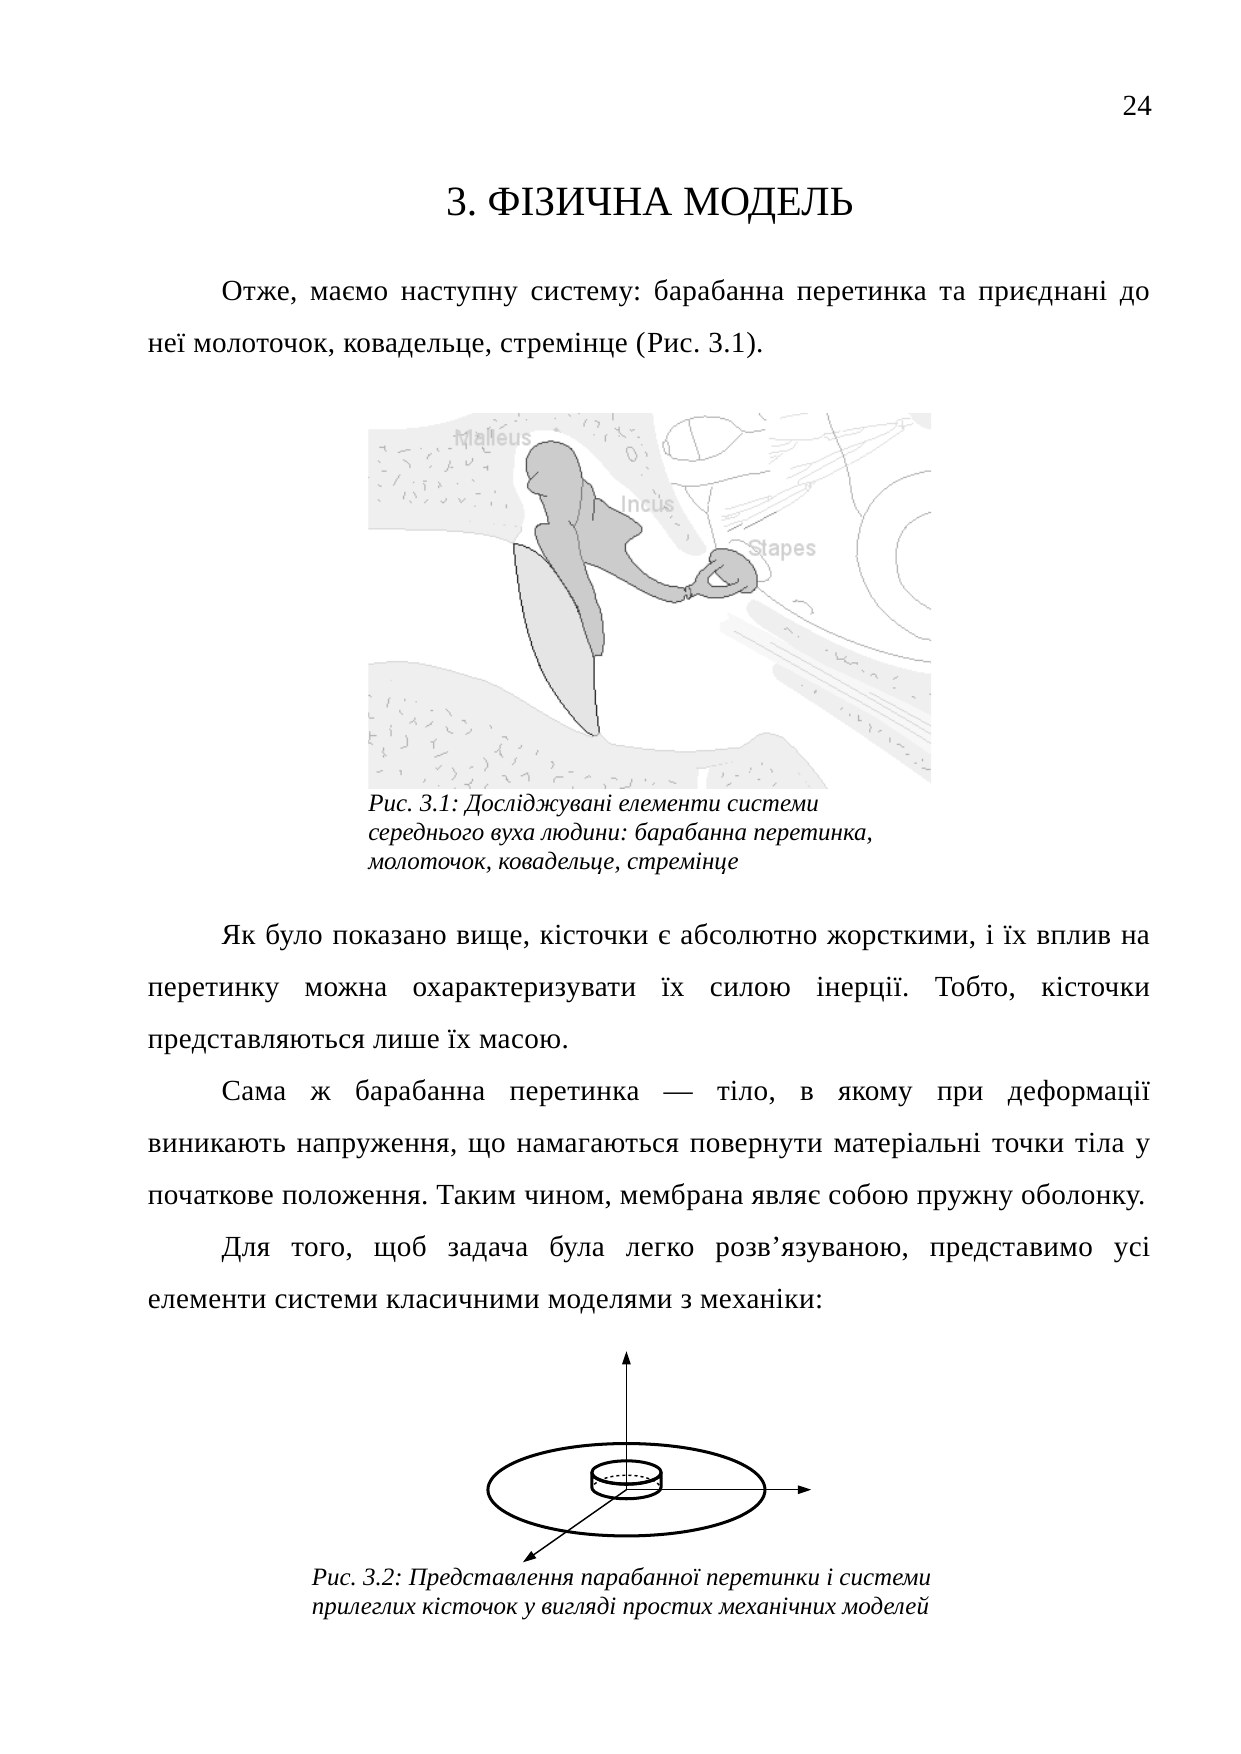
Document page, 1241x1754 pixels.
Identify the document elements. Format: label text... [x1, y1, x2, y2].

subtitle Фізична модель [148, 176, 1152, 224]
text Сама ж барабанна перетинка — тіло, в якому при деформації виникають напруження, що намагаються повернути матеріальні точки тіла у початкове положення. Таким чином, мембрана являє собою пружну оболонку. [148, 1073, 1152, 1210]
text Рис. 3.2: Представлення парабанної перетинки і системи прилеглих кісточок у вигляді простих механічних моделей [312, 1364, 988, 1620]
text Для того, щоб задача була легко розв’язуваною, представимо усі елементи системи класичними моделями з механіки: [148, 1229, 1152, 1314]
text Як було показано вище, кісточки є абсолютно жорсткими, і їх вплив на перетинку можна охарактеризувати їх силою інерції. Тобто, кісточки представляються лише їх масою. [148, 377, 1152, 1054]
picture [368, 413, 932, 789]
text Отже, маємо наступну систему: барабанна перетинка та приєднані до неї молоточок, ковадельце, стремінце (Рис. 3.1). [148, 273, 1152, 358]
text Рис. 3.1: Досліджувані елементи системи середнього вуха людини: барабанна перетинка, молоточок, ковадельце, стремінце [368, 789, 931, 875]
